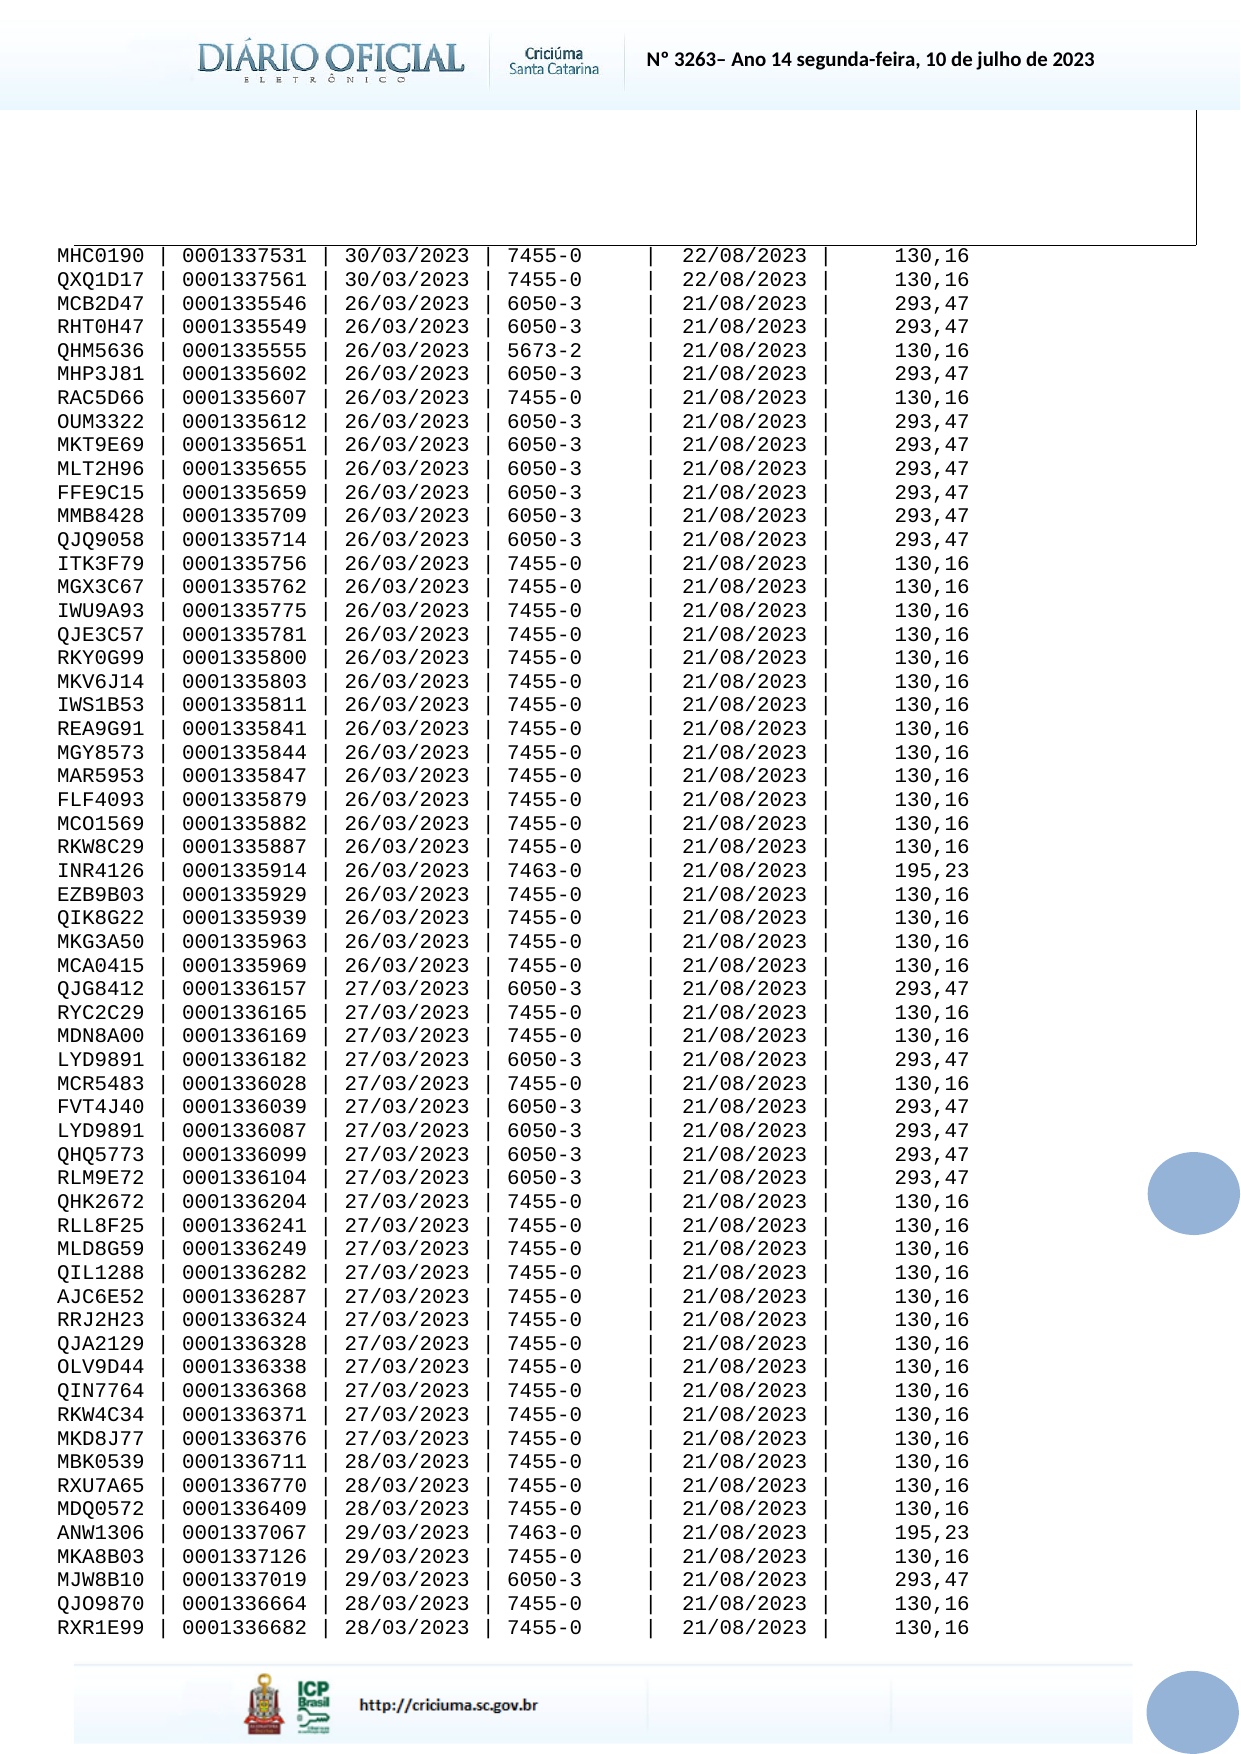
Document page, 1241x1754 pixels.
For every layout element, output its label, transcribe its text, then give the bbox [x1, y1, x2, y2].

text QXQ1D17 | 0001337561 | 30/03/2023 | 7455-0 | 22/08/2023 | 130,16 [44, 269, 1196, 292]
text EZB9B03 | 0001335929 | 26/03/2023 | 7455-0 | 21/08/2023 | 130,16 [44, 884, 1196, 907]
text MBK0539 | 0001336711 | 28/03/2023 | 7455-0 | 21/08/2023 | 130,16 [44, 1451, 1196, 1475]
text RAC5D66 | 0001335607 | 26/03/2023 | 7455-0 | 21/08/2023 | 130,16 [44, 387, 1196, 411]
text REA9G91 | 0001335841 | 26/03/2023 | 7455-0 | 21/08/2023 | 130,16 [44, 718, 1196, 742]
text QHQ5773 | 0001336099 | 27/03/2023 | 6050-3 | 21/08/2023 | 293,47 [44, 1144, 1196, 1167]
text MCR5483 | 0001336028 | 27/03/2023 | 7455-0 | 21/08/2023 | 130,16 [44, 1073, 1196, 1096]
text MKD8J77 | 0001336376 | 27/03/2023 | 7455-0 | 21/08/2023 | 130,16 [44, 1427, 1196, 1451]
text RYC2C29 | 0001336165 | 27/03/2023 | 7455-0 | 21/08/2023 | 130,16 [44, 1002, 1196, 1026]
text RXU7A65 | 0001336770 | 28/03/2023 | 7455-0 | 21/08/2023 | 130,16 [44, 1475, 1196, 1498]
text QJO9870 | 0001336664 | 28/03/2023 | 7455-0 | 21/08/2023 | 130,16 [44, 1593, 1196, 1617]
text FVT4J40 | 0001336039 | 27/03/2023 | 6050-3 | 21/08/2023 | 293,47 [44, 1096, 1196, 1120]
text LYD9891 | 0001336182 | 27/03/2023 | 6050-3 | 21/08/2023 | 293,47 [44, 1049, 1196, 1073]
text FFE9C15 | 0001335659 | 26/03/2023 | 6050-3 | 21/08/2023 | 293,47 [44, 482, 1196, 505]
text MJW8B10 | 0001337019 | 29/03/2023 | 6050-3 | 21/08/2023 | 293,47 [44, 1569, 1196, 1593]
text LYD9891 | 0001336087 | 27/03/2023 | 6050-3 | 21/08/2023 | 293,47 [44, 1120, 1196, 1144]
text QJQ9058 | 0001335714 | 26/03/2023 | 6050-3 | 21/08/2023 | 293,47 [44, 529, 1196, 553]
text RHT0H47 | 0001335549 | 26/03/2023 | 6050-3 | 21/08/2023 | 293,47 [44, 316, 1196, 340]
text RKY0G99 | 0001335800 | 26/03/2023 | 7455-0 | 21/08/2023 | 130,16 [44, 647, 1196, 671]
text MKA8B03 | 0001337126 | 29/03/2023 | 7455-0 | 21/08/2023 | 130,16 [44, 1546, 1196, 1569]
text MLD8G59 | 0001336249 | 27/03/2023 | 7455-0 | 21/08/2023 | 130,16 [44, 1238, 1196, 1262]
text QJA2129 | 0001336328 | 27/03/2023 | 7455-0 | 21/08/2023 | 130,16 [44, 1333, 1196, 1357]
text MKG3A50 | 0001335963 | 26/03/2023 | 7455-0 | 21/08/2023 | 130,16 [44, 931, 1196, 954]
text IWS1B53 | 0001335811 | 26/03/2023 | 7455-0 | 21/08/2023 | 130,16 [44, 694, 1196, 718]
text RLL8F25 | 0001336241 | 27/03/2023 | 7455-0 | 21/08/2023 | 130,16 [44, 1215, 1196, 1238]
text RXR1E99 | 0001336682 | 28/03/2023 | 7455-0 | 21/08/2023 | 130,16 [44, 1617, 1196, 1640]
text MKT9E69 | 0001335651 | 26/03/2023 | 6050-3 | 21/08/2023 | 293,47 [44, 434, 1196, 458]
text QIK8G22 | 0001335939 | 26/03/2023 | 7455-0 | 21/08/2023 | 130,16 [44, 907, 1196, 931]
text MCO1569 | 0001335882 | 26/03/2023 | 7455-0 | 21/08/2023 | 130,16 [44, 813, 1196, 836]
text RRJ2H23 | 0001336324 | 27/03/2023 | 7455-0 | 21/08/2023 | 130,16 [44, 1309, 1196, 1333]
text AJC6E52 | 0001336287 | 27/03/2023 | 7455-0 | 21/08/2023 | 130,16 [44, 1286, 1196, 1309]
text RKW8C29 | 0001335887 | 26/03/2023 | 7455-0 | 21/08/2023 | 130,16 [44, 836, 1196, 860]
text RLM9E72 | 0001336104 | 27/03/2023 | 6050-3 | 21/08/2023 | 293,47 [44, 1167, 1157, 1191]
text QHM5636 | 0001335555 | 26/03/2023 | 5673-2 | 21/08/2023 | 130,16 [44, 340, 1196, 363]
text MKV6J14 | 0001335803 | 26/03/2023 | 7455-0 | 21/08/2023 | 130,16 [44, 671, 1196, 694]
text MDQ0572 | 0001336409 | 28/03/2023 | 7455-0 | 21/08/2023 | 130,16 [44, 1498, 1196, 1522]
text FLF4093 | 0001335879 | 26/03/2023 | 7455-0 | 21/08/2023 | 130,16 [44, 789, 1196, 813]
text INR4126 | 0001335914 | 26/03/2023 | 7463-0 | 21/08/2023 | 195,23 [44, 860, 1196, 884]
text MDN8A00 | 0001336169 | 27/03/2023 | 7455-0 | 21/08/2023 | 130,16 [44, 1026, 1196, 1049]
text ITK3F79 | 0001335756 | 26/03/2023 | 7455-0 | 21/08/2023 | 130,16 [44, 553, 1196, 576]
text OUM3322 | 0001335612 | 26/03/2023 | 6050-3 | 21/08/2023 | 293,47 [44, 411, 1196, 434]
text MLT2H96 | 0001335655 | 26/03/2023 | 6050-3 | 21/08/2023 | 293,47 [44, 458, 1196, 482]
text MHC0190 | 0001337531 | 30/03/2023 | 7455-0 | 22/08/2023 | 130,16 [44, 245, 1196, 269]
text MGY8573 | 0001335844 | 26/03/2023 | 7455-0 | 21/08/2023 | 130,16 [44, 742, 1196, 765]
text MHP3J81 | 0001335602 | 26/03/2023 | 6050-3 | 21/08/2023 | 293,47 [44, 363, 1196, 387]
text MCB2D47 | 0001335546 | 26/03/2023 | 6050-3 | 21/08/2023 | 293,47 [44, 292, 1196, 316]
text IWU9A93 | 0001335775 | 26/03/2023 | 7455-0 | 21/08/2023 | 130,16 [44, 600, 1196, 623]
text MAR5953 | 0001335847 | 26/03/2023 | 7455-0 | 21/08/2023 | 130,16 [44, 765, 1196, 789]
text QJG8412 | 0001336157 | 27/03/2023 | 6050-3 | 21/08/2023 | 293,47 [44, 978, 1196, 1002]
text ANW1306 | 0001337067 | 29/03/2023 | 7463-0 | 21/08/2023 | 195,23 [44, 1522, 1196, 1546]
text QIN7764 | 0001336368 | 27/03/2023 | 7455-0 | 21/08/2023 | 130,16 [44, 1380, 1196, 1404]
text OLV9D44 | 0001336338 | 27/03/2023 | 7455-0 | 21/08/2023 | 130,16 [44, 1357, 1196, 1380]
text QHK2672 | 0001336204 | 27/03/2023 | 7455-0 | 21/08/2023 | 130,16 [44, 1191, 1153, 1215]
text RKW4C34 | 0001336371 | 27/03/2023 | 7455-0 | 21/08/2023 | 130,16 [44, 1404, 1196, 1427]
text MMB8428 | 0001335709 | 26/03/2023 | 6050-3 | 21/08/2023 | 293,47 [44, 505, 1196, 529]
text QJE3C57 | 0001335781 | 26/03/2023 | 7455-0 | 21/08/2023 | 130,16 [44, 623, 1196, 647]
text MCA0415 | 0001335969 | 26/03/2023 | 7455-0 | 21/08/2023 | 130,16 [44, 954, 1196, 978]
text MGX3C67 | 0001335762 | 26/03/2023 | 7455-0 | 21/08/2023 | 130,16 [44, 576, 1196, 600]
text QIL1288 | 0001336282 | 27/03/2023 | 7455-0 | 21/08/2023 | 130,16 [44, 1262, 1196, 1286]
